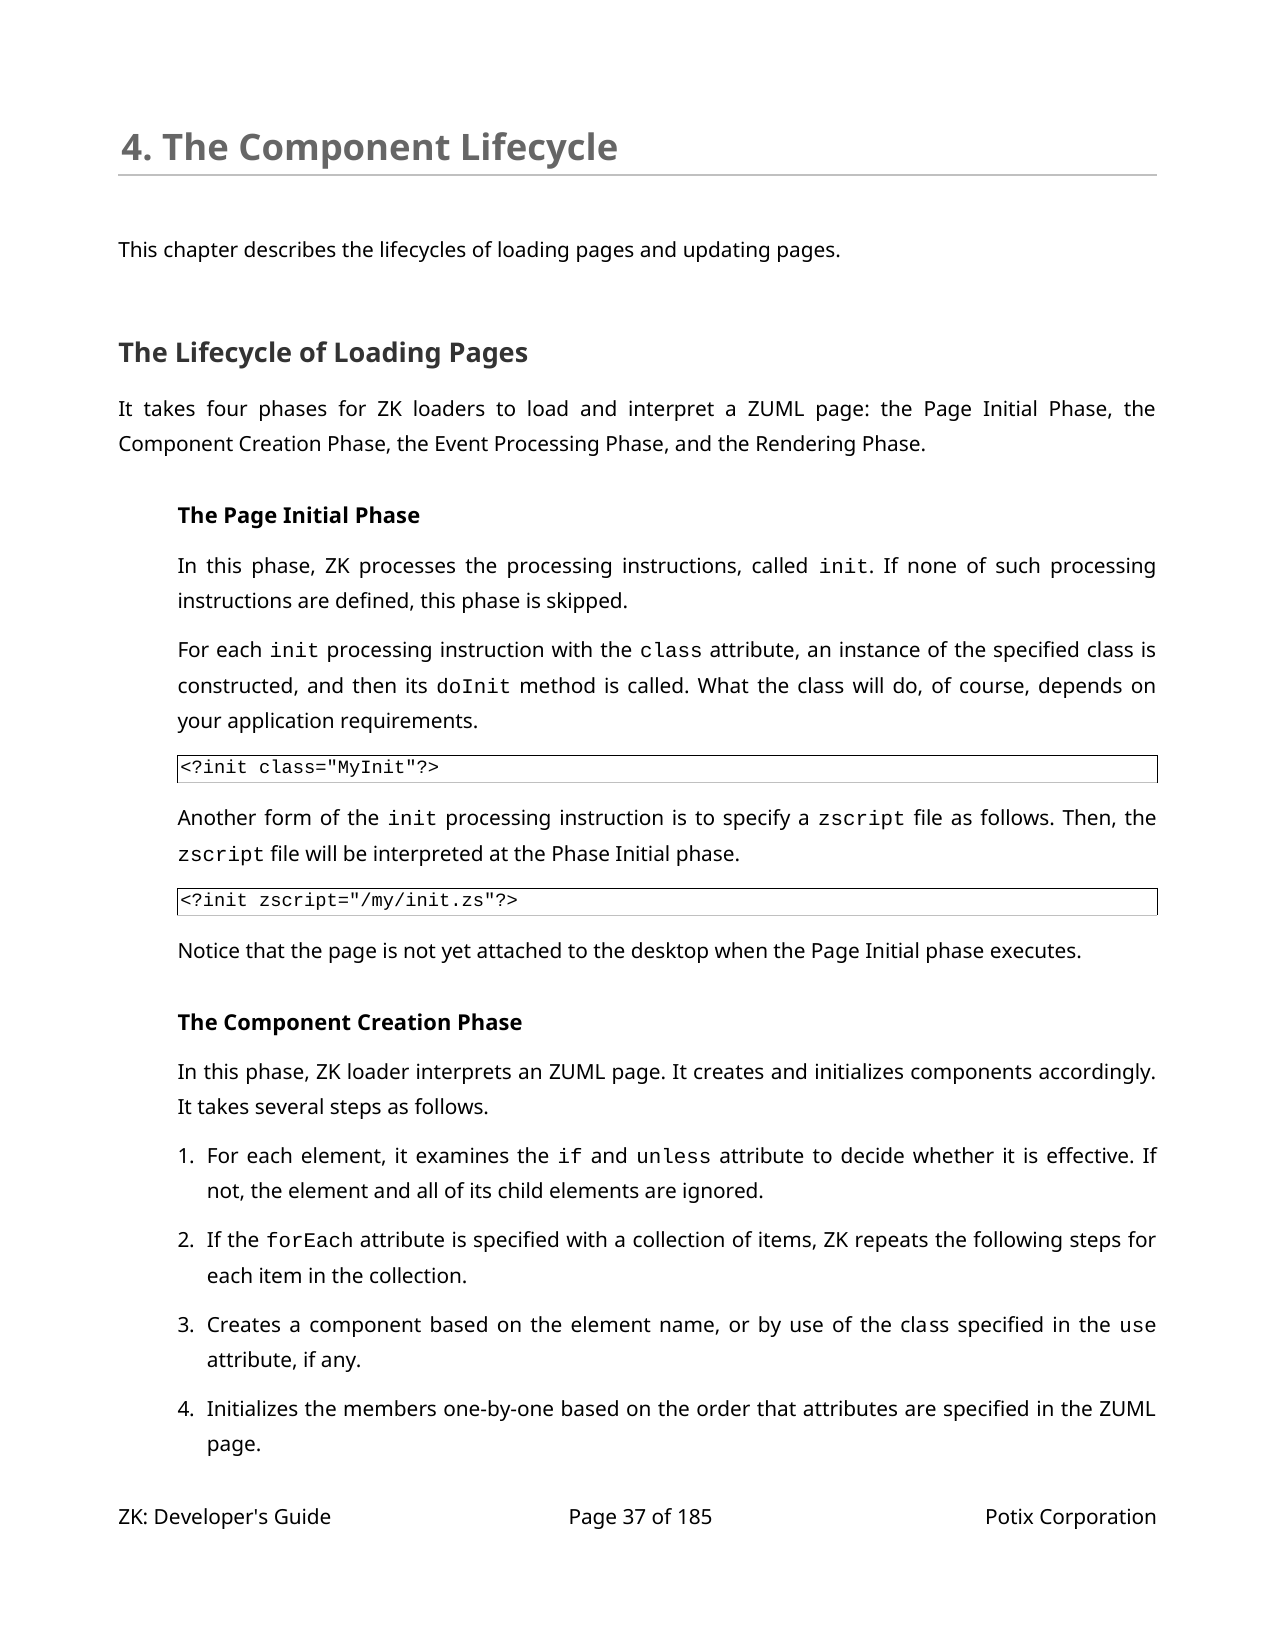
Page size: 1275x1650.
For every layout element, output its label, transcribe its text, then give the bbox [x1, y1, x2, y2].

text Another form of the init processing instruction is to specify a zscript file as follows. Then, the zscript file will be interpreted at the Phase Initial phase. [177, 803, 1157, 867]
subtitle The Component Creation Phase [177, 1006, 1157, 1036]
subtitle The Lifecycle of Loading Pages [118, 334, 1157, 371]
subtitle The Page Initial Phase [177, 500, 1157, 530]
subtitle 4. The Component Lifecycle [118, 118, 1157, 174]
list For each element, it examines the if and unless attribute to decide whether it is effective. If not, the element and all of its child elements are ignored. [177, 1141, 1157, 1205]
text It takes four phases for ZK loaders to load and interpret a ZUML page: the Page Initial Phase, the Component Creation Phase, the Event Processing Phase, and the Rendering Phase. [118, 394, 1157, 458]
text In this phase, ZK loader interprets an ZUML page. It creates and initializes components accordingly. It takes several steps as follows. [177, 1057, 1157, 1121]
list If the forEach attribute is specified with a collection of items, ZK repeats the following steps for each item in the collection. [177, 1226, 1157, 1289]
text Notice that the page is not yet attached to the desktop when the Page Initial phase executes. [177, 936, 1157, 964]
list Initializes the members one-by-one based on the order that attributes are specified in the ZUML page. [177, 1394, 1157, 1458]
text For each init processing instruction with the class attribute, an instance of the specified class is constructed, and then its doInit method is called. What the class will do, of course, depends on your application requirements. [177, 635, 1157, 734]
text <?init class="MyInit"?> [178, 756, 1157, 782]
list Creates a component based on the element name, or by use of the class specified in the use attribute, if any. [177, 1310, 1157, 1374]
text In this phase, ZK processes the processing instructions, called init. If none of such processing instructions are defined, this phase is skipped. [177, 551, 1157, 615]
text This chapter describes the lifecycles of loading pages and updating pages. [118, 235, 1157, 263]
text <?init zscript="/my/init.zs"?> [178, 889, 1157, 915]
